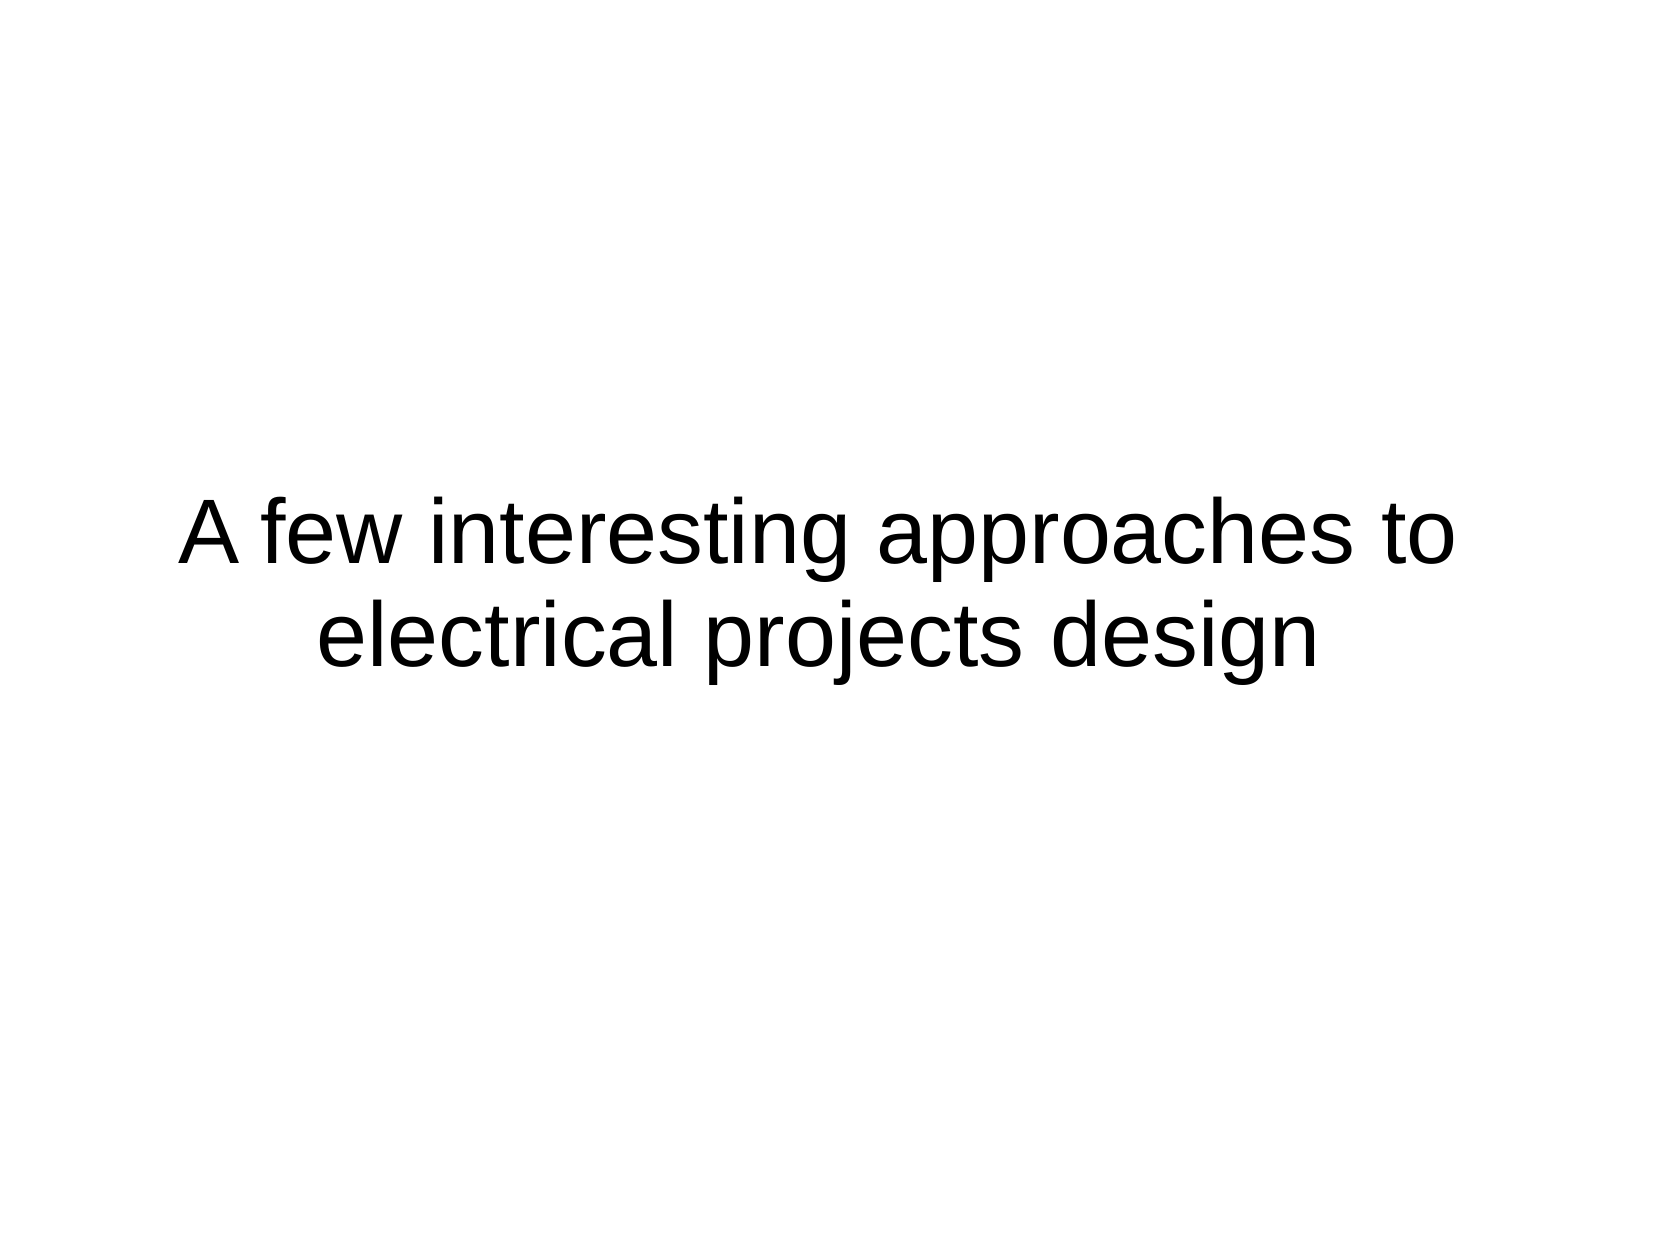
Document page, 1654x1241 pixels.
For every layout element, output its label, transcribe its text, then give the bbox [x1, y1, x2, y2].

title A few interesting approaches to electrical projects design [75, 480, 1564, 688]
